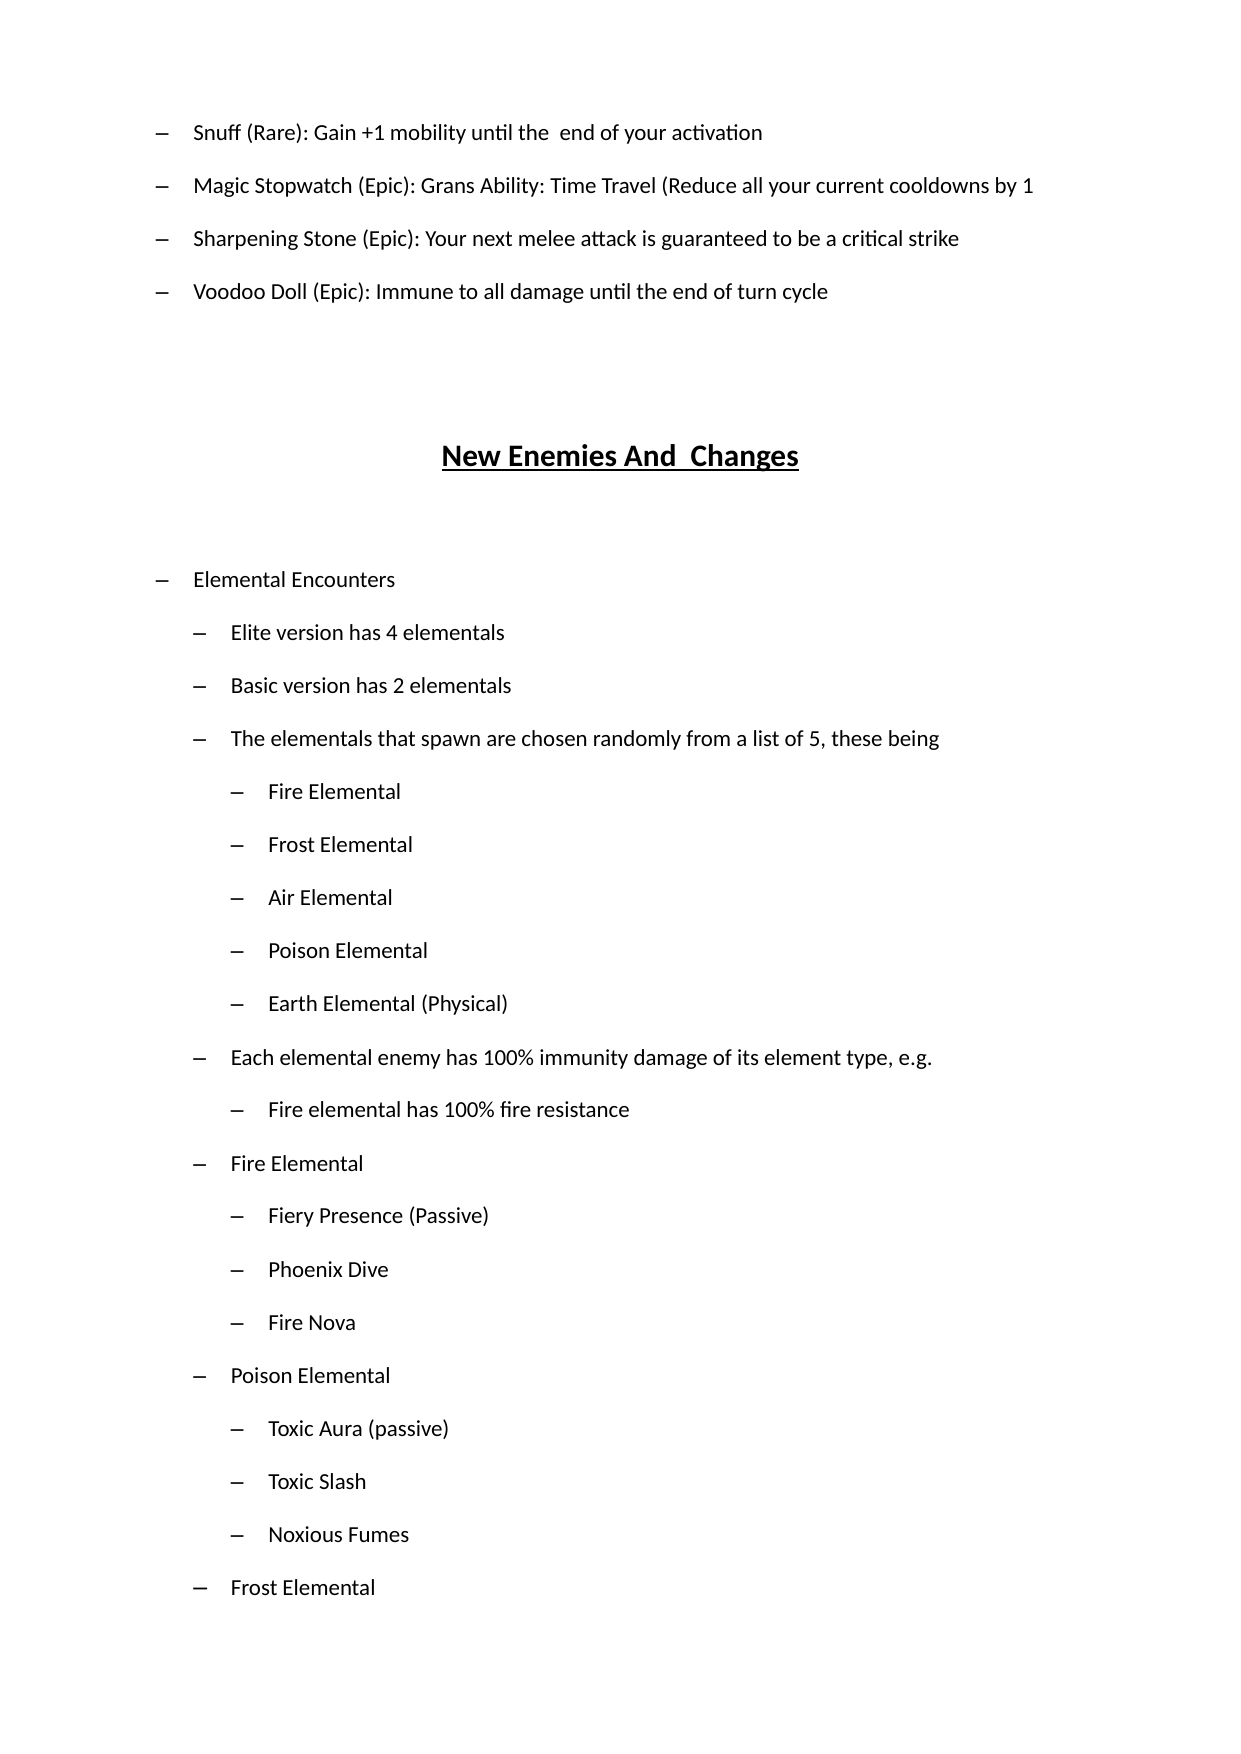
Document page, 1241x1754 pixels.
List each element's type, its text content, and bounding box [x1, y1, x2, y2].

list Earth Elemental (Physical) [231, 989, 1122, 1018]
list Fire Elemental [193, 1149, 1122, 1177]
list Snuff (Rare): Gain +1 mobility until the end of your activation [156, 118, 1122, 146]
list Magic Stopwatch (Epic): Grans Ability: Time Travel (Reduce all your current cooldowns by 1 [156, 171, 1122, 199]
list Frost Elemental [231, 831, 1122, 858]
list Basic version has 2 elementals [193, 671, 1122, 699]
text New Enemies And Changes [118, 436, 1122, 474]
list Frost Elemental [193, 1573, 1122, 1601]
list Elemental Encounters [156, 565, 1122, 593]
list Voodoo Doll (Epic): Immune to all damage until the end of turn cycle [156, 277, 1122, 305]
list Air Elemental [231, 883, 1122, 912]
list Noxious Fumes [231, 1520, 1122, 1548]
list Poison Elemental [193, 1361, 1122, 1389]
list Poison Elemental [231, 937, 1122, 964]
list Fire Nova [231, 1308, 1122, 1336]
list Toxic Slash [231, 1467, 1122, 1495]
list Elite version has 4 elementals [193, 618, 1122, 646]
list Fiery Presence (Passive) [231, 1202, 1122, 1230]
list Each elemental enemy has 100% immunity damage of its element type, e.g. [193, 1043, 1122, 1071]
list Phoenix Dive [231, 1255, 1122, 1283]
list Fire Elemental [231, 777, 1122, 806]
list The elementals that spawn are chosen randomly from a list of 5, these being [193, 724, 1122, 752]
list Fire elemental has 100% fire resistance [231, 1096, 1122, 1124]
list Sharpening Stone (Epic): Your next melee attack is guaranteed to be a critical strike [156, 224, 1122, 252]
list Toxic Aura (passive) [231, 1414, 1122, 1442]
